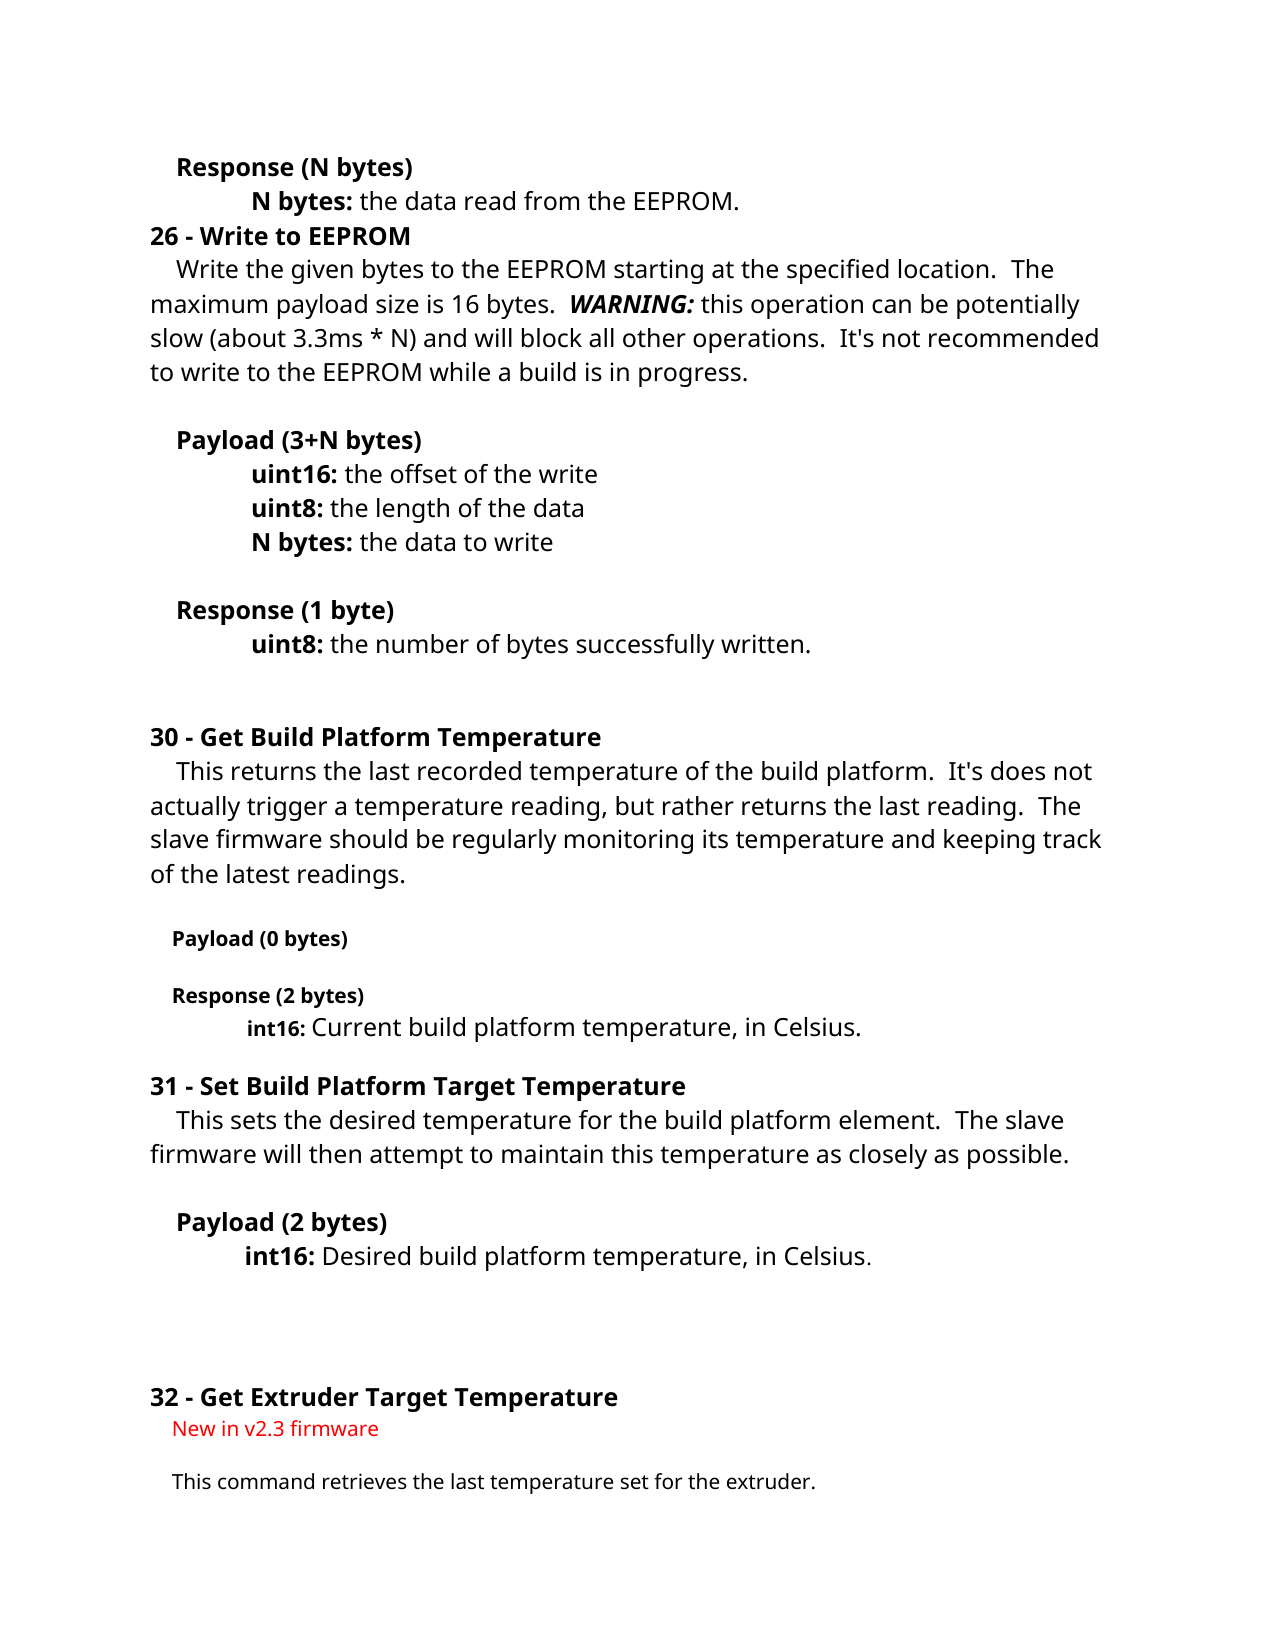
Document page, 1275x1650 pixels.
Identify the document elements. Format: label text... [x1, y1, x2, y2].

subtitle 30 - Get Build Platform Temperature [150, 720, 1125, 754]
text Payload (2 bytes) [150, 1205, 1125, 1239]
text N bytes: the data read from the EEPROM. [150, 184, 1125, 218]
text Response (2 bytes) [150, 981, 1125, 1010]
text New in v2.3 firmware [150, 1414, 1125, 1442]
text N bytes: the data to write [150, 525, 1125, 559]
text This command retrieves the last temperature set for the extruder. [150, 1467, 1125, 1496]
text uint8: the length of the data [150, 491, 1125, 525]
text Response (1 byte) [150, 593, 1125, 627]
text uint16: the offset of the write [150, 457, 1125, 491]
subtitle 31 - Set Build Platform Target Temperature [150, 1069, 1125, 1103]
text Payload (0 bytes) [150, 924, 1125, 953]
subtitle 26 - Write to EEPROM [150, 218, 1125, 252]
text int16: Desired build platform temperature, in Celsius. [150, 1239, 1125, 1273]
text This returns the last recorded temperature of the build platform. It's does not actually trigger a temperature reading, but rather returns the last reading. The slave firmware should be regularly monitoring its temperature and keeping track of the latest readings. [150, 754, 1125, 890]
subtitle 32 - Get Extruder Target Temperature [150, 1380, 1125, 1414]
text Write the given bytes to the EEPROM starting at the specified location. The maximum payload size is 16 bytes. WARNING: this operation can be potentially slow (about 3.3ms * N) and will block all other operations. It's not recommended to write to the EEPROM while a build is in progress. [150, 252, 1125, 388]
text Payload (3+N bytes) [150, 422, 1125, 457]
text uint8: the number of bytes successfully written. [150, 627, 1125, 661]
text This sets the desired temperature for the build platform element. The slave firmware will then attempt to maintain this temperature as closely as possible. [150, 1103, 1125, 1171]
text int16: Current build platform temperature, in Celsius. [150, 1010, 1125, 1044]
text Response (N bytes) [150, 150, 1125, 184]
